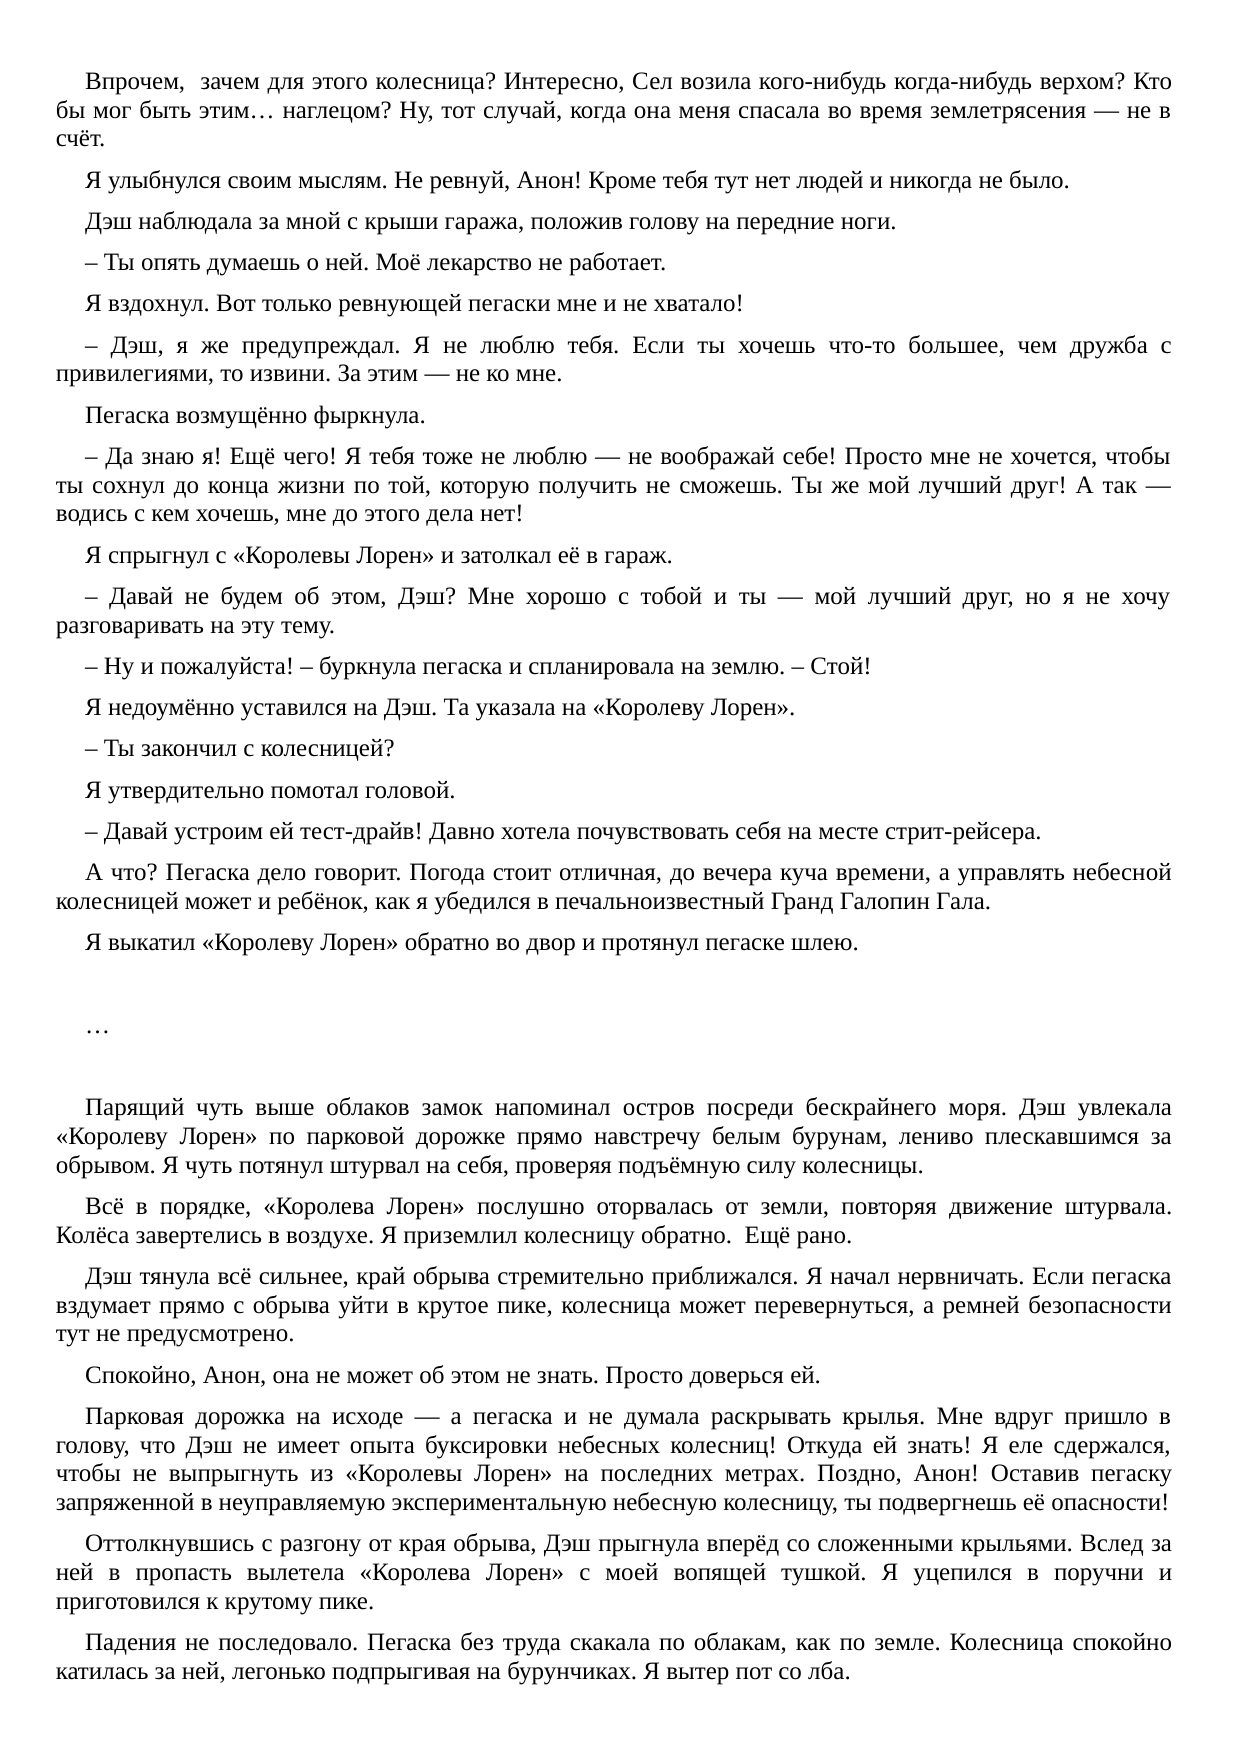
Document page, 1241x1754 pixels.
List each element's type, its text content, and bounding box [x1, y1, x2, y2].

text Дэш наблюдала за мной с крыши гаража, положив голову на передние ноги. [56, 206, 1173, 235]
text Спокойно, Анон, она не может об этом не знать. Просто доверься ей. [56, 1360, 1173, 1388]
text Я выкатил «Королеву Лорен» обратно во двор и протянул пегаске шлею. [56, 927, 1173, 956]
text Я спрыгнул с «Королевы Лорен» и затолкал её в гараж. [56, 540, 1173, 568]
text – Давай устроим ей тест-драйв! Давно хотела почувствовать себя на месте стрит-рейсера. [56, 816, 1173, 845]
text – Давай не будем об этом, Дэш? Мне хорошо с тобой и ты — мой лучший друг, но я не хочу разговаривать на эту тему. [56, 581, 1173, 638]
text – Дэш, я же предупреждал. Я не люблю тебя. Если ты хочешь что-то большее, чем дружба с привилегиями, то извини. За этим — не ко мне. [56, 330, 1173, 387]
text Пегаска возмущённо фыркнула. [56, 400, 1173, 428]
text Впрочем, зачем для этого колесница? Интересно, Сел возила кого-нибудь когда-нибудь верхом? Кто бы мог быть этим… наглецом? Ну, тот случай, когда она меня спасала во время землетрясения — не в счёт. [56, 66, 1173, 152]
text Я недоумённо уставился на Дэш. Та указала на «Королеву Лорен». [56, 692, 1173, 721]
text – Ты закончил с колесницей? [56, 733, 1173, 762]
text Я улыбнулся своим мыслям. Не ревнуй, Анон! Кроме тебя тут нет людей и никогда не было. [56, 165, 1173, 193]
text Всё в порядке, «Королева Лорен» послушно оторвалась от земли, повторяя движение штурвала. Колёса завертелись в воздухе. Я приземлил колесницу обратно. Ещё рано. [56, 1191, 1173, 1248]
text Я утвердительно помотал головой. [56, 775, 1173, 803]
text – Ты опять думаешь о ней. Моё лекарство не работает. [56, 247, 1173, 276]
text – Да знаю я! Ещё чего! Я тебя тоже не люблю — не воображай себе! Просто мне не хочется, чтобы ты сохнул до конца жизни по той, которую получить не сможешь. Ты же мой лучший друг! А так — водись с кем хочешь, мне до этого дела нет! [56, 441, 1173, 527]
text Я вздохнул. Вот только ревнующей пегаски мне и не хватало! [56, 288, 1173, 317]
text Оттолкнувшись с разгону от края обрыва, Дэш прыгнула вперёд со сложенными крыльями. Вслед за ней в пропасть вылетела «Королева Лорен» с моей вопящей тушкой. Я уцепился в поручни и приготовился к крутому пике. [56, 1528, 1173, 1615]
text Парящий чуть выше облаков замок напоминал остров посреди бескрайнего моря. Дэш увлекала «Королеву Лорен» по парковой дорожке прямо навстречу белым бурунам, лениво плескавшимся за обрывом. Я чуть потянул штурвал на себя, проверяя подъёмную силу колесницы. [56, 1092, 1173, 1178]
text … [56, 1010, 1173, 1038]
text Дэш тянула всё сильнее, край обрыва стремительно приближался. Я начал нервничать. Если пегаска вздумает прямо с обрыва уйти в крутое пике, колесница может перевернуться, а ремней безопасности тут не предусмотрено. [56, 1261, 1173, 1347]
text Парковая дорожка на исходе — а пегаска и не думала раскрывать крылья. Мне вдруг пришло в голову, что Дэш не имеет опыта буксировки небесных колесниц! Откуда ей знать! Я еле сдержался, чтобы не выпрыгнуть из «Королевы Лорен» на последних метрах. Поздно, Анон! Оставив пегаску запряженной в неуправляемую экспериментальную небесную колесницу, ты подвергнешь её опасности! [56, 1401, 1173, 1516]
text – Ну и пожалуйста! – буркнула пегаска и спланировала на землю. – Стой! [56, 651, 1173, 680]
text А что? Пегаска дело говорит. Погода стоит отличная, до вечера куча времени, а управлять небесной колесницей может и ребёнок, как я убедился в печальноизвестный Гранд Галопин Гала. [56, 857, 1173, 915]
text Падения не последовало. Пегаска без труда скакала по облакам, как по земле. Колесница спокойно катилась за ней, легонько подпрыгивая на бурунчиках. Я вытер пот со лба. [56, 1627, 1173, 1685]
